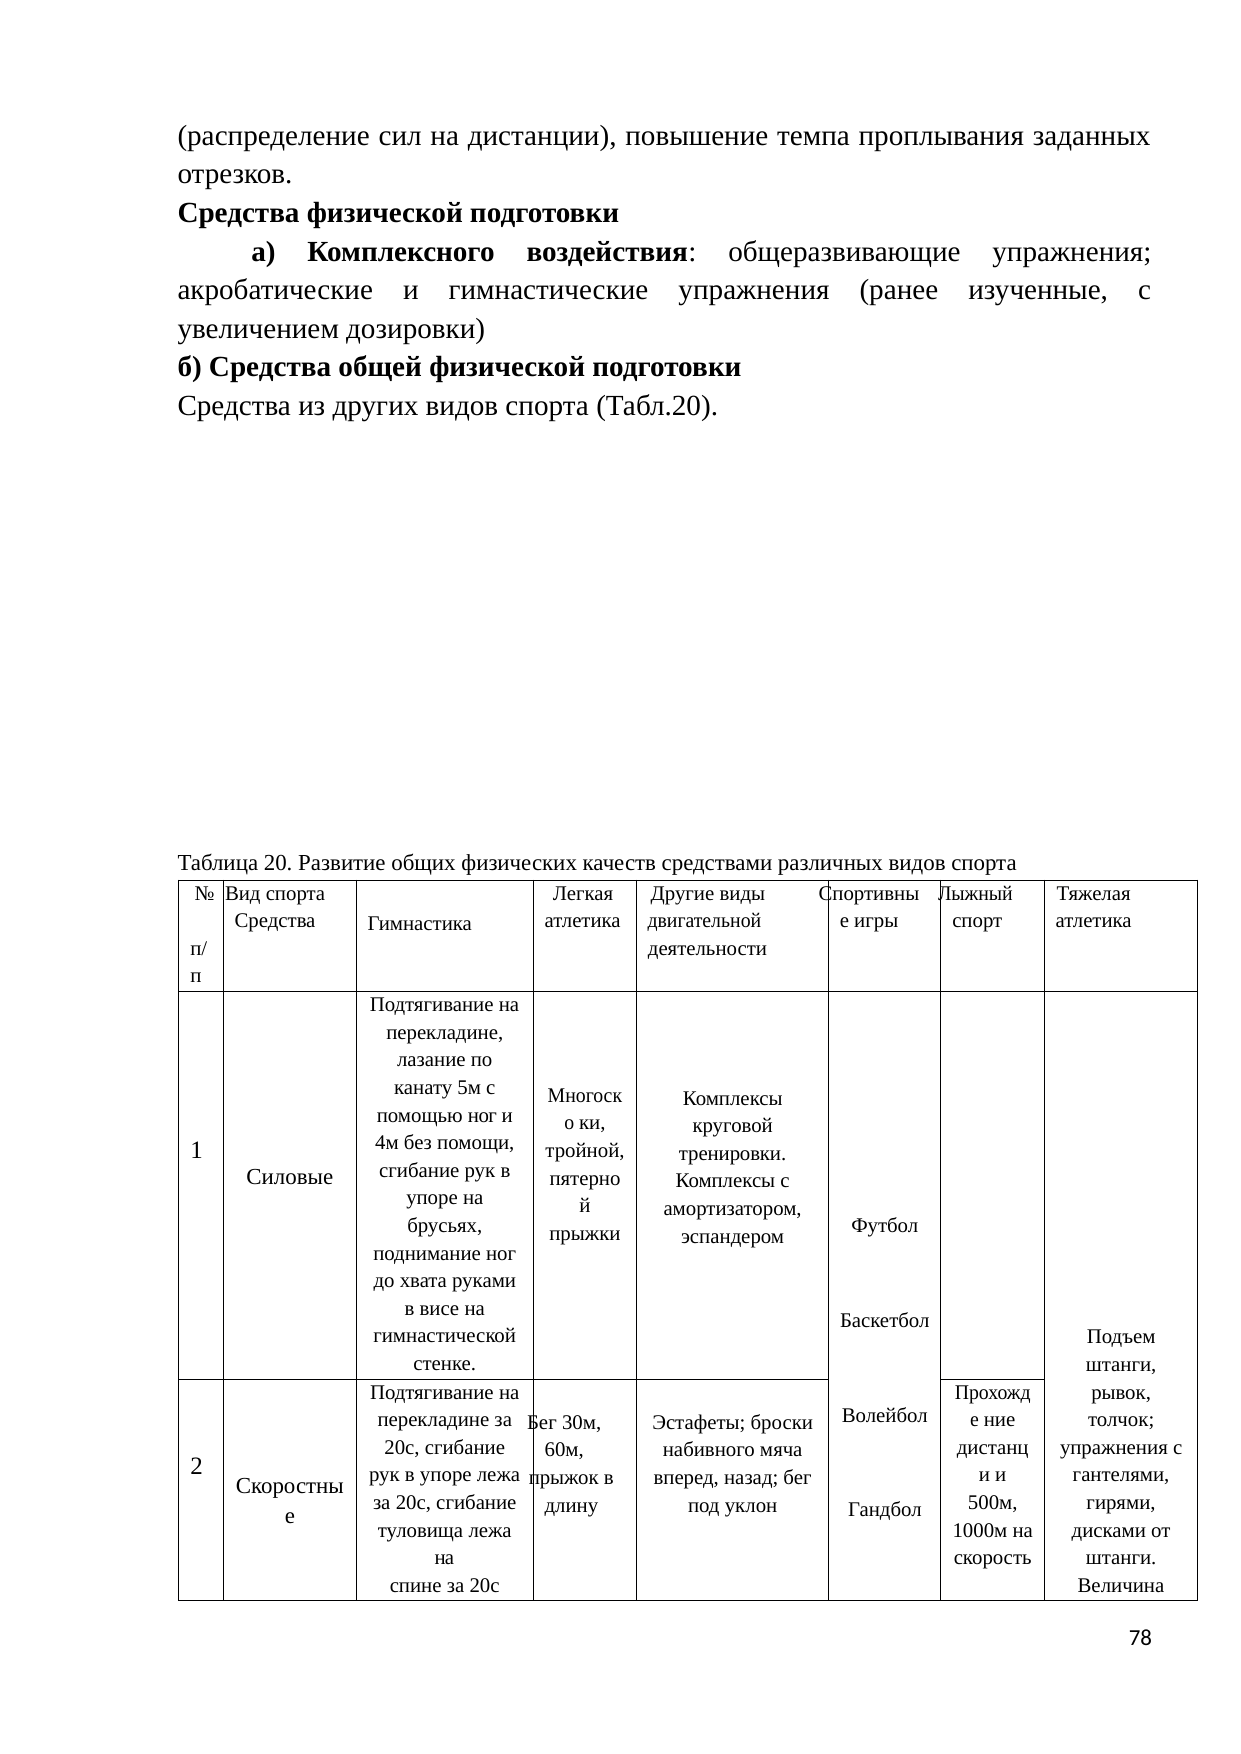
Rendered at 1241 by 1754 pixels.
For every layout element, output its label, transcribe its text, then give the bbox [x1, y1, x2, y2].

subtitle б) Средства общей физической подготовки [177, 349, 1152, 383]
table_cell Эстафеты; броски набивного мяча вперед, назад; бег под уклон [637, 1380, 828, 1600]
table_header Тяжелая атлетика [1045, 881, 1197, 991]
table_cell [941, 992, 1044, 1378]
table_cell Подтягивание на перекладине, лазание по канату 5м с помощью ног и 4м без помощи, сгибание рук в упоре на брусьях, поднимание ног до хвата руками в висе на гимнастической стенке. [357, 992, 533, 1378]
table_cell Скоростные [224, 1380, 356, 1600]
table_cell 1 [179, 992, 223, 1378]
text Средства из других видов спорта (Табл.20). [177, 388, 1152, 421]
table_header Другие виды двигательной деятельности [637, 881, 828, 991]
table_header № п/п [179, 881, 223, 991]
table_cell 2 [179, 1380, 223, 1600]
table_header Легкая атлетика [534, 881, 636, 991]
table_cell Прохожде ние дистанци и 500м, 1000м на скорость [941, 1380, 1044, 1600]
table_header Спортивны е игры [829, 881, 940, 991]
table_header Вид спорта Средства [224, 881, 356, 991]
text а) Комплексного воздействия: общеразвивающие упражнения; акробатические и гимнастические упражнения (ранее изученные, с увеличением дозировки) [177, 234, 1152, 344]
text Таблица 20. Развитие общих физических качеств средствами различных видов спорта [177, 849, 1152, 876]
table_cell Футбол Баскетбол Волейбол Гандбол [829, 992, 940, 1600]
table_header Лыжный спорт [941, 881, 1044, 991]
text (распределение сил на дистанции), повышение темпа проплывания заданных отрезков. [177, 118, 1152, 190]
table_cell Многоско ки, тройной, пятерной прыжки [534, 992, 636, 1378]
table_cell Подтягивание на перекладине за 20с, сгибание рук в упоре лежа за 20с, сгибание туловища лежа на спине за 20с [357, 1380, 533, 1600]
table_cell Силовые [224, 992, 356, 1378]
table_cell Бег 30м, 60м, прыжок в длину [534, 1380, 636, 1600]
table_cell Комплексы круговой тренировки. Комплексы с амортизатором, эспандером [637, 992, 828, 1378]
table_header Гимнастика [357, 881, 533, 991]
subtitle Средства физической подготовки [177, 195, 1152, 229]
table_cell Подъем штанги, рывок, толчок; упражнения с гантелями, гирями, дисками от штанги. Величина [1045, 992, 1197, 1600]
